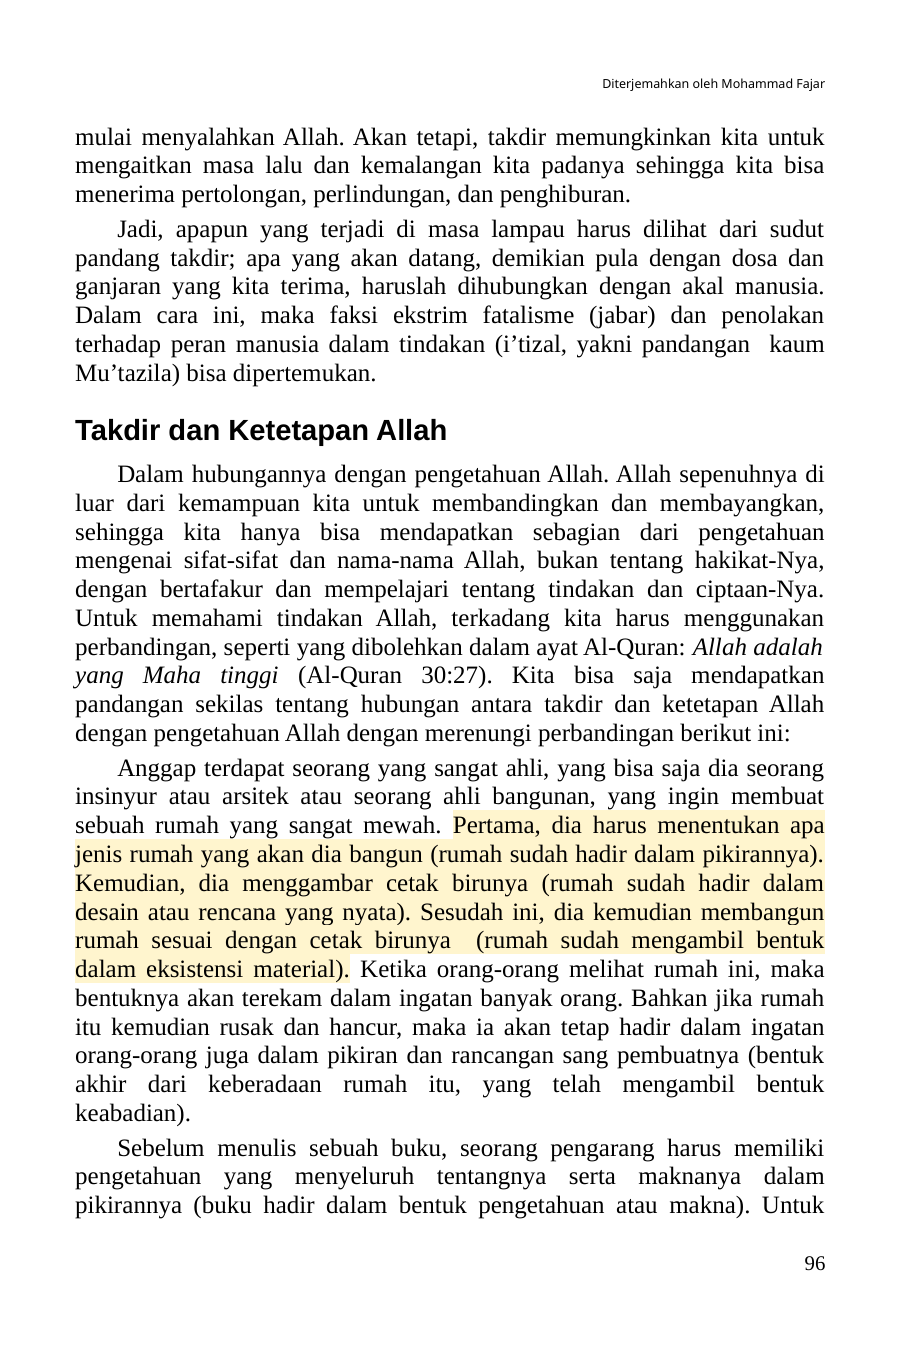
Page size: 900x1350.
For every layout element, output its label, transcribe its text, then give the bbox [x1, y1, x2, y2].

subtitle Takdir dan Ketetapan Allah [75, 413, 825, 447]
text Anggap terdapat seorang yang sangat ahli, yang bisa saja dia seorang insinyur atau arsitek atau seorang ahli bangunan, yang ingin membuat sebuah rumah yang sangat mewah. Pertama, dia harus menentukan apa jenis rumah yang akan dia bangun (rumah sudah hadir dalam pikirannya). Kemudian, dia menggambar cetak birunya (rumah sudah hadir dalam desain atau rencana yang nyata). Sesudah ini, dia kemudian membangun rumah sesuai dengan cetak birunya (rumah sudah mengambil bentuk dalam eksistensi material). Ketika orang-orang melihat rumah ini, maka bentuknya akan terekam dalam ingatan banyak orang. Bahkan jika rumah itu kemudian rusak dan hancur, maka ia akan tetap hadir dalam ingatan orang-orang juga dalam pikiran dan rancangan sang pembuatnya (bentuk akhir dari keberadaan rumah itu, yang telah mengambil bentuk keabadian). [75, 753, 825, 1127]
text mulai menyalahkan Allah. Akan tetapi, takdir memungkinkan kita untuk mengaitkan masa lalu dan kemalangan kita padanya sehingga kita bisa menerima pertolongan, perlindungan, dan penghiburan. [75, 122, 825, 208]
text Jadi, apapun yang terjadi di masa lampau harus dilihat dari sudut pandang takdir; apa yang akan datang, demikian pula dengan dosa dan ganjaran yang kita terima, haruslah dihubungkan dengan akal manusia. Dalam cara ini, maka faksi ekstrim fatalisme (jabar) dan penolakan terhadap peran manusia dalam tindakan (i’tizal, yakni pandangan kaum Mu’tazila) bisa dipertemukan. [75, 214, 825, 386]
text Sebelum menulis sebuah buku, seorang pengarang harus memiliki pengetahuan yang menyeluruh tentangnya serta maknanya dalam pikirannya (buku hadir dalam bentuk pengetahuan atau makna). Untuk [75, 1133, 825, 1219]
text Dalam hubungannya dengan pengetahuan Allah. Allah sepenuhnya di luar dari kemampuan kita untuk membandingkan dan membayangkan, sehingga kita hanya bisa mendapatkan sebagian dari pengetahuan mengenai sifat-sifat dan nama-nama Allah, bukan tentang hakikat-Nya, dengan bertafakur dan mempelajari tentang tindakan dan ciptaan-Nya. Untuk memahami tindakan Allah, terkadang kita harus menggunakan perbandingan, seperti yang dibolehkan dalam ayat Al-Quran: Allah adalah yang Maha tinggi (Al-Quran 30:27). Kita bisa saja mendapatkan pandangan sekilas tentang hubungan antara takdir dan ketetapan Allah dengan pengetahuan Allah dengan merenungi perbandingan berikut ini: [75, 459, 825, 747]
